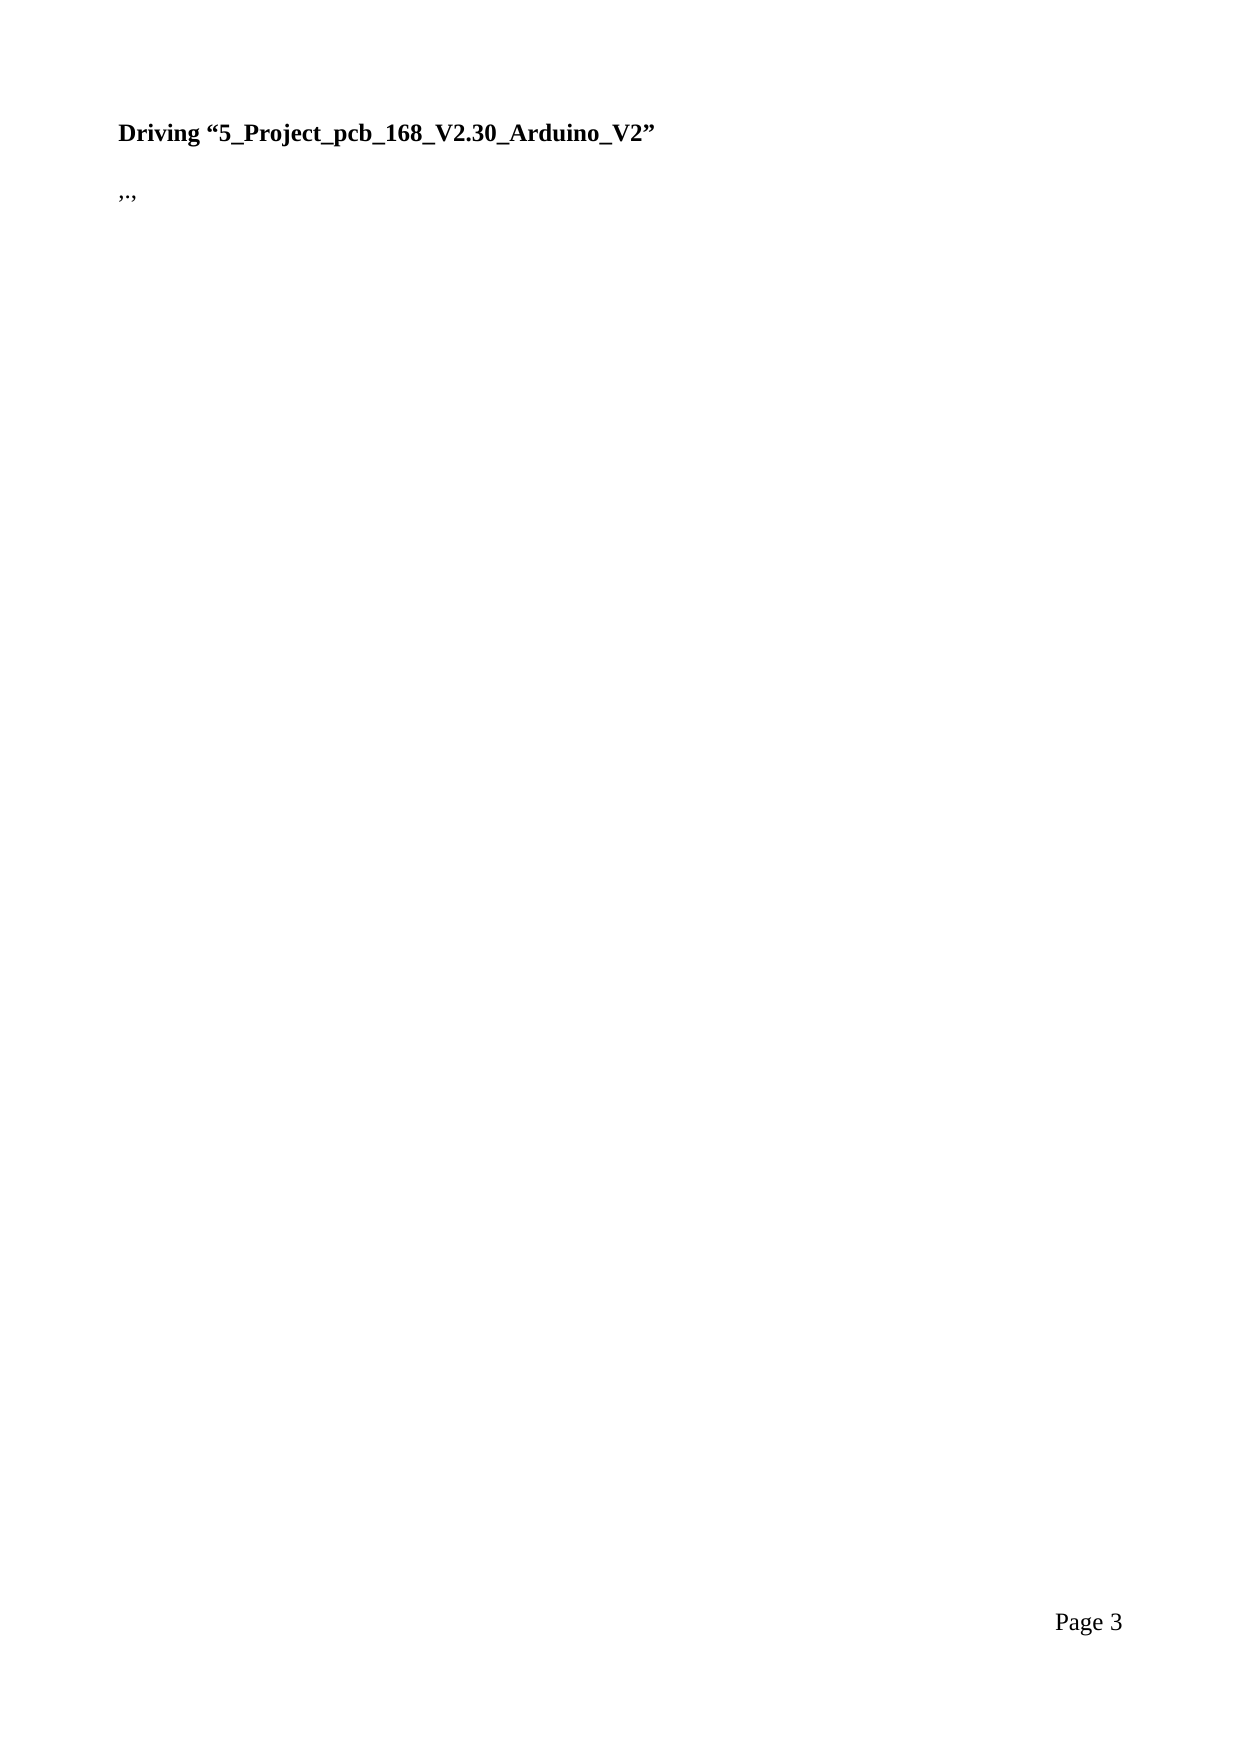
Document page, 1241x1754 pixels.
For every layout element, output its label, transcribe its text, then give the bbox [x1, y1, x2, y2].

text Driving “5_Project_pcb_168_V2.30_Arduino_V2” [118, 118, 1122, 147]
text ,., [118, 176, 1122, 204]
